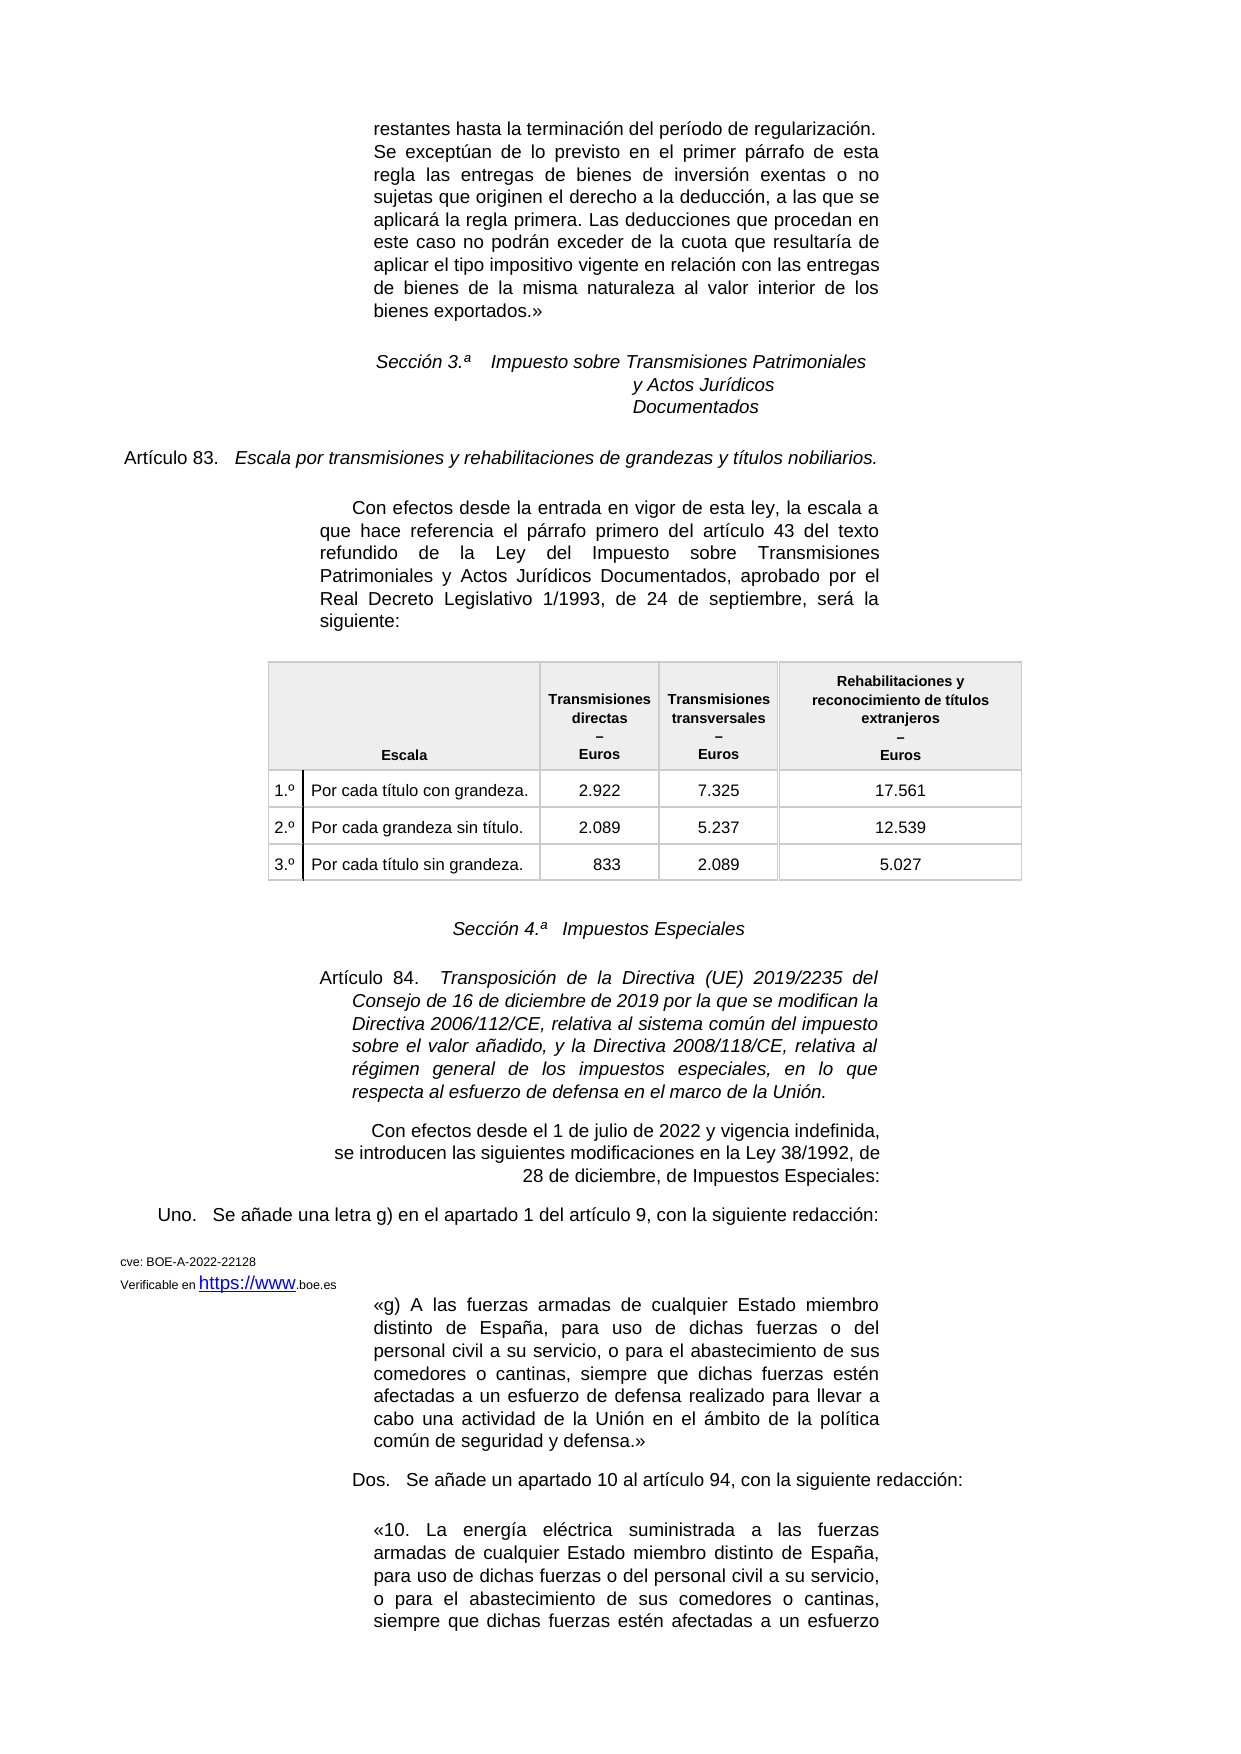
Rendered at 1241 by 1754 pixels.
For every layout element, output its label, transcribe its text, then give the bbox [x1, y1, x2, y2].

table_cell 5.237 [660, 808, 777, 843]
table_cell 12.539 [780, 808, 1021, 843]
table_header Escala [269, 663, 539, 769]
table_cell 2.089 [660, 845, 777, 879]
text Uno. Se añade una letra g) en el apartado 1 del artículo 9, con la siguiente redacción: [118, 1203, 879, 1225]
text Artículo 84. Transposición de la Directiva (UE) 2019/2235 del Consejo de 16 de diciembre de 2019 por la que se modifican la Directiva 2006/112/CE, relativa al sistema común del impuesto sobre el valor añadido, y la Directiva 2008/118/CE, relativa al régimen general de los impuestos especiales, en lo que respecta al esfuerzo de defensa en el marco de la Unión. [319, 967, 880, 1102]
table_cell 2.922 [541, 771, 658, 806]
table_header Transmisiones transversales – Euros [660, 663, 777, 769]
text Sección 3.ª Impuesto sobre Transmisiones Patrimoniales y Actos Jurídicos Documentados [376, 351, 879, 418]
text Sección 4.ª Impuestos Especiales [118, 918, 1081, 939]
text «10. La energía eléctrica suministrada a las fuerzas armadas de cualquier Estado miembro distinto de España, para uso de dichas fuerzas o del personal civil a su servicio, o para el abastecimiento de sus comedores o cantinas, siempre que dichas fuerzas estén afectadas a un esfuerzo [373, 1519, 879, 1632]
table_cell Por cada título sin grandeza. [304, 845, 539, 879]
table_cell 1.º [269, 771, 302, 806]
table_cell 2.º [269, 808, 302, 843]
text Dos. Se añade un apartado 10 al artículo 94, con la siguiente redacción: [352, 1469, 1122, 1491]
text Con efectos desde la entrada en vigor de esta ley, la escala a que hace referencia el párrafo primero del artículo 43 del texto refundido de la Ley del Impuesto sobre Transmisiones Patrimoniales y Actos Jurídicos Documentados, aprobado por el Real Decreto Legislativo 1/1993, de 24 de septiembre, será la siguiente: [319, 497, 879, 632]
text Con efectos desde el 1 de julio de 2022 y vigencia indefinida, se introducen las siguientes modificaciones en la Ley 38/1992, de 28 de diciembre, de Impuestos Especiales: [319, 1119, 880, 1186]
text Artículo 83. Escala por transmisiones y rehabilitaciones de grandezas y títulos nobiliarios. [118, 447, 879, 468]
table_cell 17.561 [780, 771, 1021, 806]
text cve: BOE-A-2022-22128 [120, 1255, 879, 1269]
text restantes hasta la terminación del período de regularización. [373, 118, 880, 140]
table_header Transmisiones directas – Euros [541, 663, 658, 769]
table_cell 3.º [269, 845, 302, 879]
table_cell Por cada grandeza sin título. [304, 808, 539, 843]
text Verificable en https://www.boe.es [120, 1272, 879, 1293]
table_cell 7.325 [660, 771, 777, 806]
table_cell Por cada título con grandeza. [304, 771, 539, 806]
table_cell 833 [541, 845, 658, 879]
text «g) A las fuerzas armadas de cualquier Estado miembro distinto de España, para uso de dichas fuerzas o del personal civil a su servicio, o para el abastecimiento de sus comedores o cantinas, siempre que dichas fuerzas estén afectadas a un esfuerzo de defensa realizado para llevar a cabo una actividad de la Unión en el ámbito de la política común de seguridad y defensa.» [373, 1294, 879, 1452]
text Se exceptúan de lo previsto en el primer párrafo de esta regla las entregas de bienes de inversión exentas o no sujetas que originen el derecho a la deducción, a las que se aplicará la regla primera. Las deducciones que procedan en este caso no podrán exceder de la cuota que resultaría de aplicar el tipo impositivo vigente en relación con las entregas de bienes de la misma naturaleza al valor interior de los bienes exportados.» [373, 141, 879, 321]
table_header Rehabilitaciones y reconocimiento de títulos extranjeros – Euros [780, 663, 1021, 769]
table_cell 5.027 [780, 845, 1021, 879]
table_cell 2.089 [541, 808, 658, 843]
